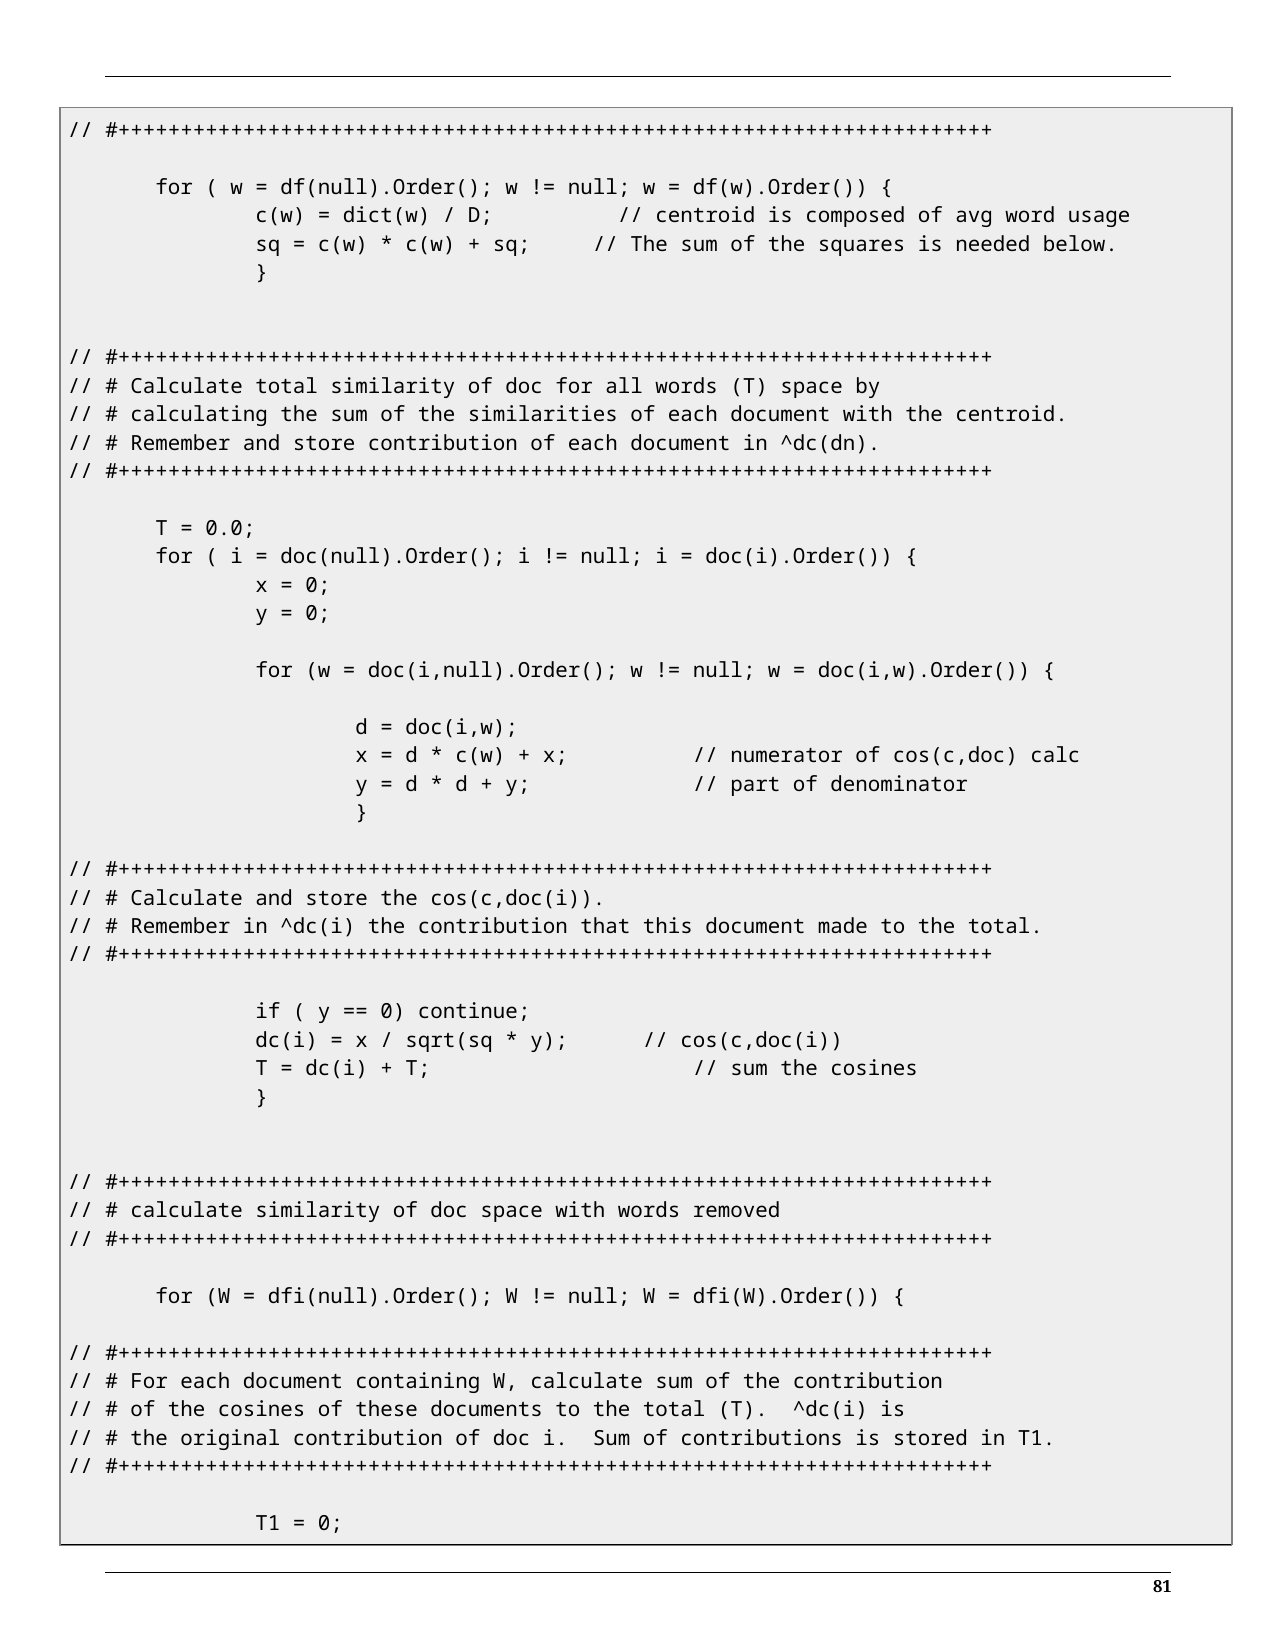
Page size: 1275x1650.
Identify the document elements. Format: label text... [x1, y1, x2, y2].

table_header // #++++++++++++++++++++++++++++++++++++++++++++++++++++++++++++++++++++++ for ( w = df(null).Order(); w != null; w = df(w).Order()) { c(w) = dict(w) / D; // centroid is composed of avg word usage sq = c(w) * c(w) + sq; // The sum of the squares is needed below. } // #++++++++++++++++++++++++++++++++++++++++++++++++++++++++++++++++++++++ // # Calculate total similarity of doc for all words (T) space by // # calculating the sum of the similarities of each document with the centroid. // # Remember and store contribution of each document in ^dc(dn). // #++++++++++++++++++++++++++++++++++++++++++++++++++++++++++++++++++++++ T = 0.0; for ( i = doc(null).Order(); i != null; i = doc(i).Order()) { x = 0; y = 0; for (w = doc(i,null).Order(); w != null; w = doc(i,w).Order()) { d = doc(i,w); x = d * c(w) + x; // numerator of cos(c,doc) calc y = d * d + y; // part of denominator } // #++++++++++++++++++++++++++++++++++++++++++++++++++++++++++++++++++++++ // # Calculate and store the cos(c,doc(i)). // # Remember in ^dc(i) the contribution that this document made to the total. // #++++++++++++++++++++++++++++++++++++++++++++++++++++++++++++++++++++++ if ( y == 0) continue; dc(i) = x / sqrt(sq * y); // cos(c,doc(i)) T = dc(i) + T; // sum the cosines } // #++++++++++++++++++++++++++++++++++++++++++++++++++++++++++++++++++++++ // # calculate similarity of doc space with words removed // #++++++++++++++++++++++++++++++++++++++++++++++++++++++++++++++++++++++ for (W = dfi(null).Order(); W != null; W = dfi(W).Order()) { // #++++++++++++++++++++++++++++++++++++++++++++++++++++++++++++++++++++++ // # For each document containing W, calculate sum of the contribution // # of the cosines of these documents to the total (T). ^dc(i) is // # the original contribution of doc i. Sum of contributions is stored in T1. // #++++++++++++++++++++++++++++++++++++++++++++++++++++++++++++++++++++++ T1 = 0; [61, 108, 1231, 1544]
